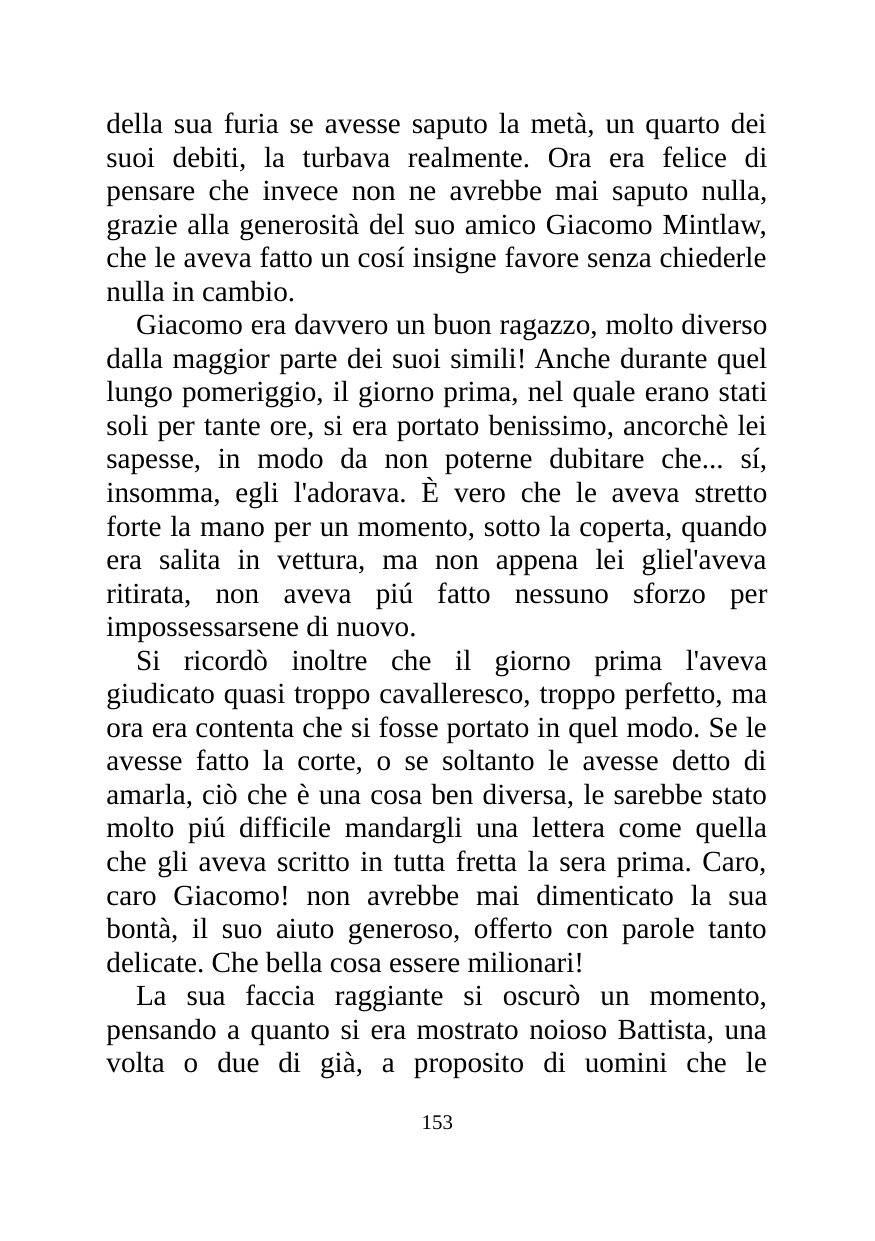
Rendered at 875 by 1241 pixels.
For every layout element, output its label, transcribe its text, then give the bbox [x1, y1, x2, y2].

text Giacomo era davvero un buon ragazzo, molto diverso dalla maggior parte dei suoi simili! Anche durante quel lungo pomeriggio, il giorno prima, nel quale erano stati soli per tante ore, si era portato benissimo, ancorchè lei sapesse, in modo da non poterne dubitare che... sí, insomma, egli l'adorava. È vero che le aveva stretto forte la mano per un momento, sotto la coperta, quando era salita in vettura, ma non appena lei gliel'aveva ritirata, non aveva piú fatto nessuno sforzo per impossessarsene di nuovo. [106, 307, 768, 643]
text della sua furia se avesse saputo la metà, un quarto dei suoi debiti, la turbava realmente. Ora era felice di pensare che invece non ne avrebbe mai saputo nulla, grazie alla generosità del suo amico Giacomo Mintlaw, che le aveva fatto un cosí insigne favore senza chiederle nulla in cambio. [106, 106, 768, 307]
text La sua faccia raggiante si oscurò un momento, pensando a quanto si era mostrato noioso Battista, una volta o due di già, a proposito di uomini che le [106, 978, 768, 1079]
text Si ricordò inoltre che il giorno prima l'aveva giudicato quasi troppo cavalleresco, troppo perfetto, ma ora era contenta che si fosse portato in quel modo. Se le avesse fatto la corte, o se soltanto le avesse detto di amarla, ciò che è una cosa ben diversa, le sarebbe stato molto piú difficile mandargli una lettera come quella che gli aveva scritto in tutta fretta la sera prima. Caro, caro Giacomo! non avrebbe mai dimenticato la sua bontà, il suo aiuto generoso, offerto con parole tanto delicate. Che bella cosa essere milionari! [106, 643, 768, 978]
